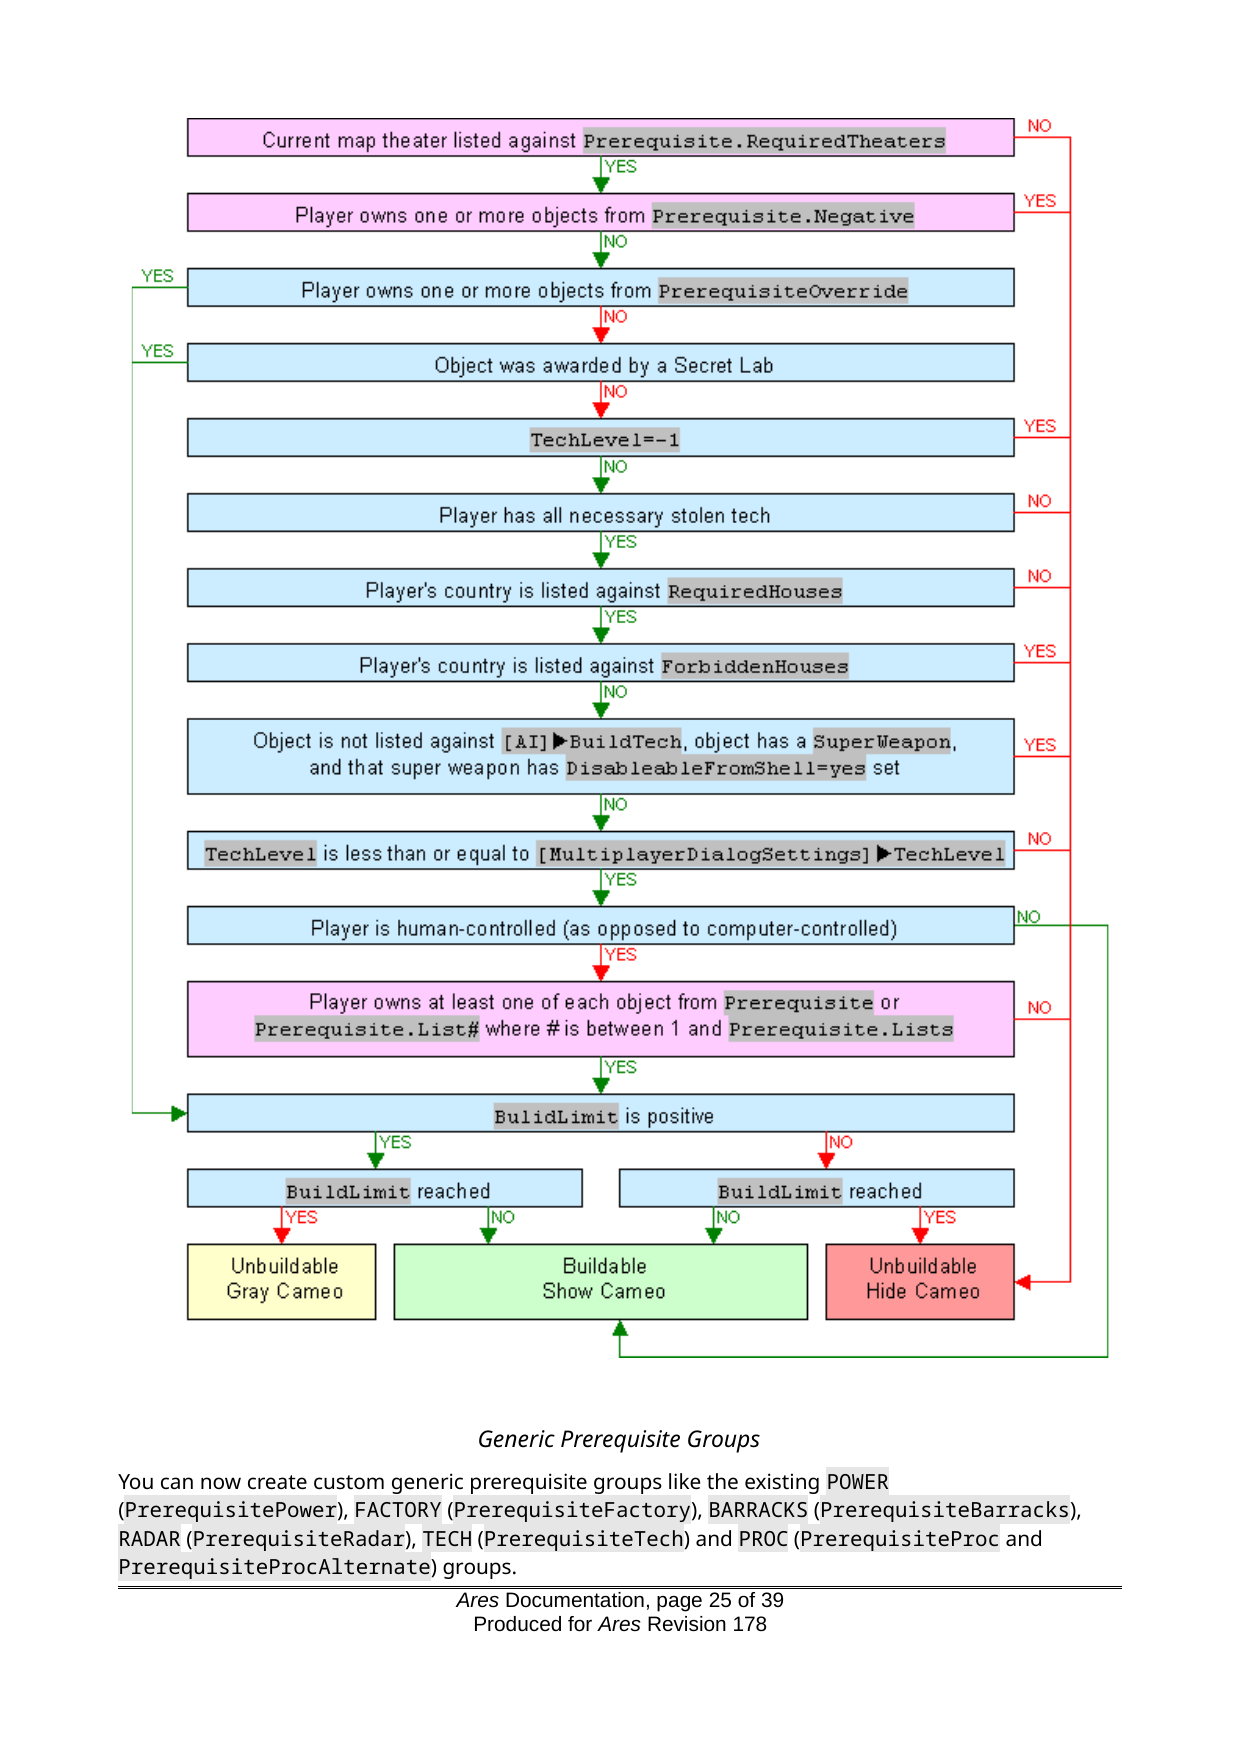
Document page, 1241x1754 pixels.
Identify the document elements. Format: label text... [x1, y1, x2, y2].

subtitle Generic Prerequisite Groups [118, 1423, 1122, 1454]
picture [131, 118, 1109, 1358]
text You can now create custom generic prerequisite groups like the existing POWER (PrerequisitePower), FACTORY (PrerequisiteFactory), BARRACKS (PrerequisiteBarracks), RADAR (PrerequisiteRadar), TECH (PrerequisiteTech) and PROC (PrerequisiteProc and PrerequisiteProcAlternate) groups. [118, 1467, 1122, 1581]
